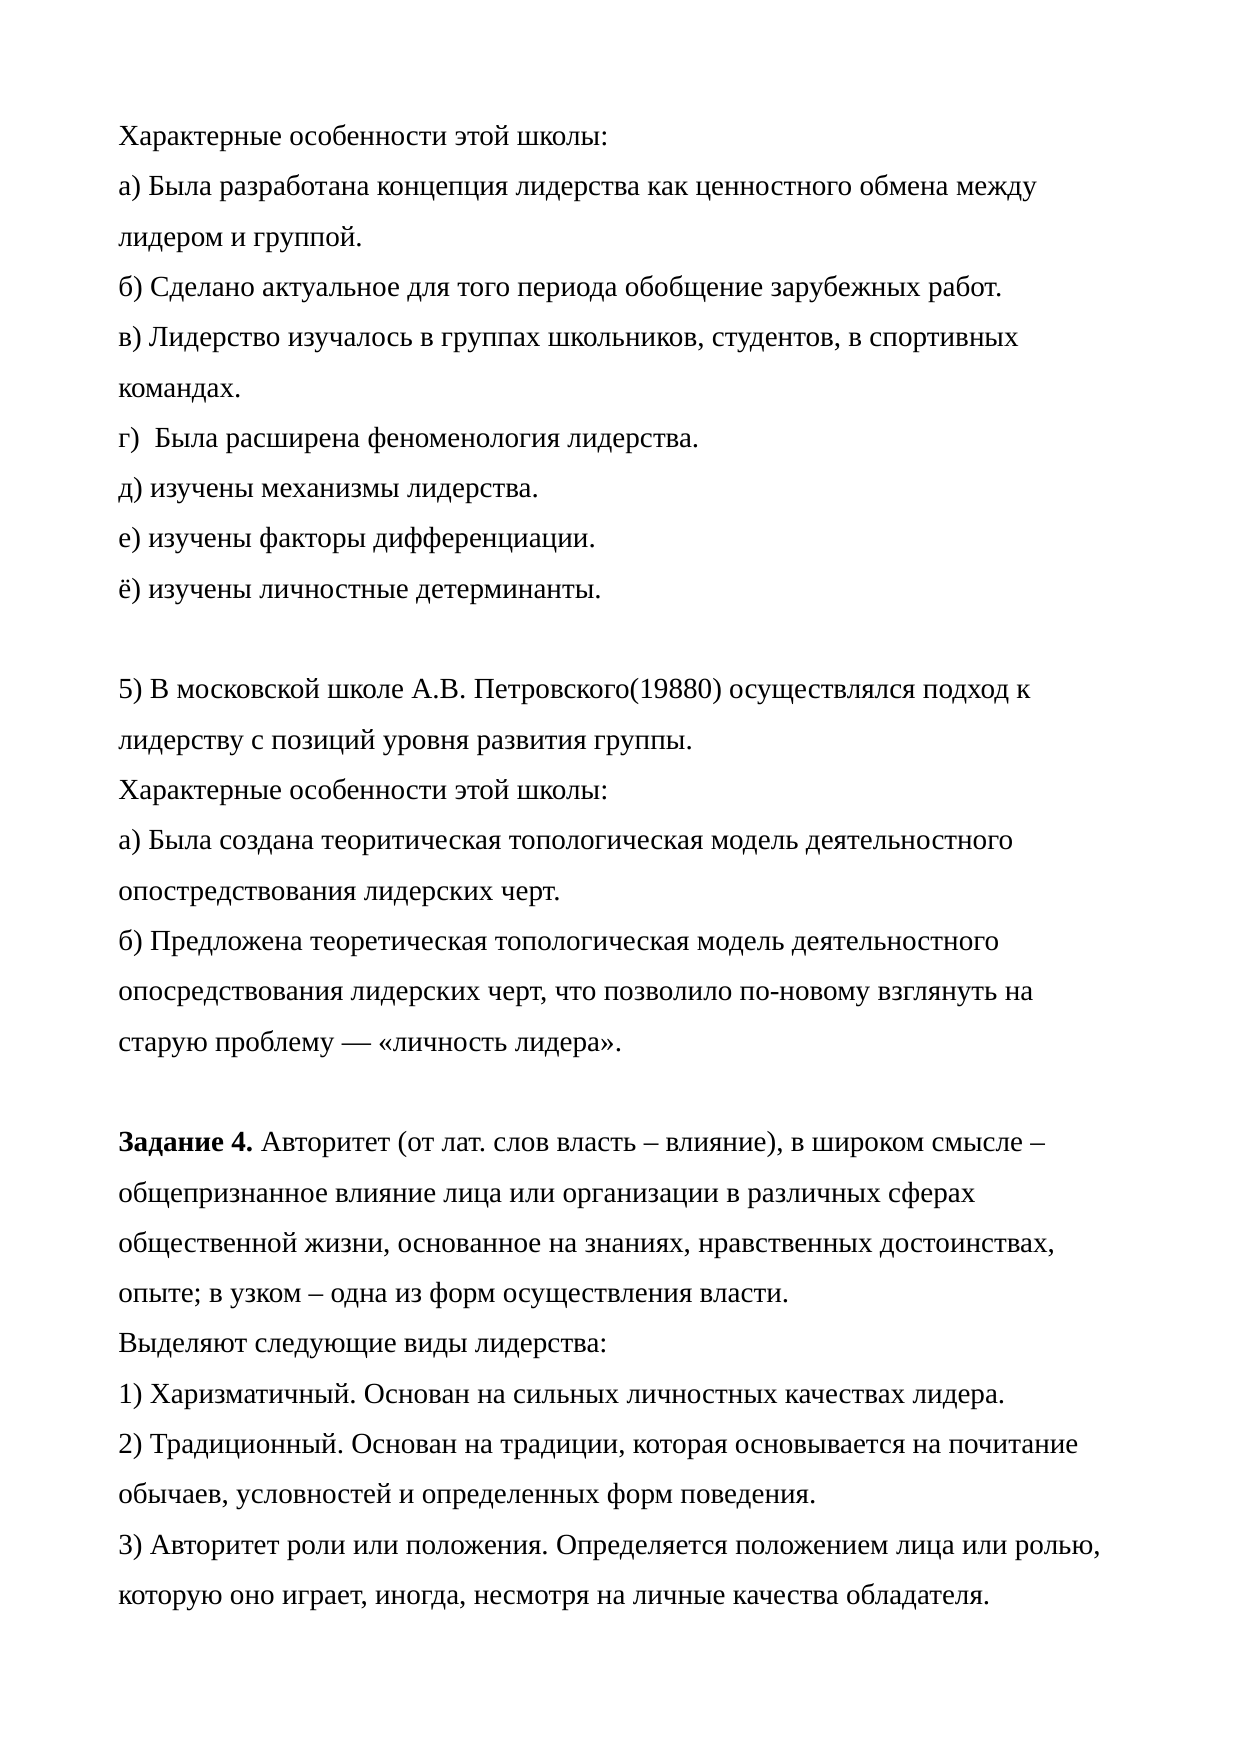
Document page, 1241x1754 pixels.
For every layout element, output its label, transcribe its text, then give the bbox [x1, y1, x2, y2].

text 2) Традиционный. Основан на традиции, которая основывается на почитание обычаев, условностей и определенных форм поведения. [118, 1426, 1122, 1510]
text Характерные особенности этой школы: [118, 118, 1122, 152]
text б) Сделано актуальное для того периода обобщение зарубежных работ. [118, 269, 1122, 303]
text б) Предложена теоретическая топологическая модель деятельностного опосредствования лидерских черт, что позволило по-новому взглянуть на старую проблему — «личность лидера». [118, 923, 1122, 1057]
text г) Была расширена феноменология лидерства. [118, 420, 1122, 453]
text Задание 4. Авторитет (от лат. слов власть – влияние), в широком смысле – общепризнанное влияние лица или организации в различных сферах общественной жизни, основанное на знаниях, нравственных достоинствах, опыте; в узком – одна из форм осуществления власти. [118, 1124, 1122, 1309]
text Характерные особенности этой школы: [118, 772, 1122, 806]
text 3) Авторитет роли или положения. Определяется положением лица или ролью, которую оно играет, иногда, несмотря на личные качества обладателя. [118, 1527, 1122, 1611]
text е) изучены факторы дифференциации. [118, 521, 1122, 554]
text в) Лидерство изучалось в группах школьников, студентов, в спортивных командах. [118, 319, 1122, 403]
text ё) изучены личностные детерминанты. [118, 571, 1122, 604]
text а) Была создана теоритическая топологическая модель деятельностного опостредствования лидерских черт. [118, 822, 1122, 906]
text 1) Харизматичный. Основан на сильных личностных качествах лидера. [118, 1376, 1122, 1409]
text 5) В московской школе А.В. Петровского(19880) осуществлялся подход к лидерству с позиций уровня развития группы. [118, 672, 1122, 755]
text Выделяют следующие виды лидерства: [118, 1326, 1122, 1359]
text д) изучены механизмы лидерства. [118, 470, 1122, 504]
text а) Была разработана концепция лидерства как ценностного обмена между лидером и группой. [118, 168, 1122, 252]
